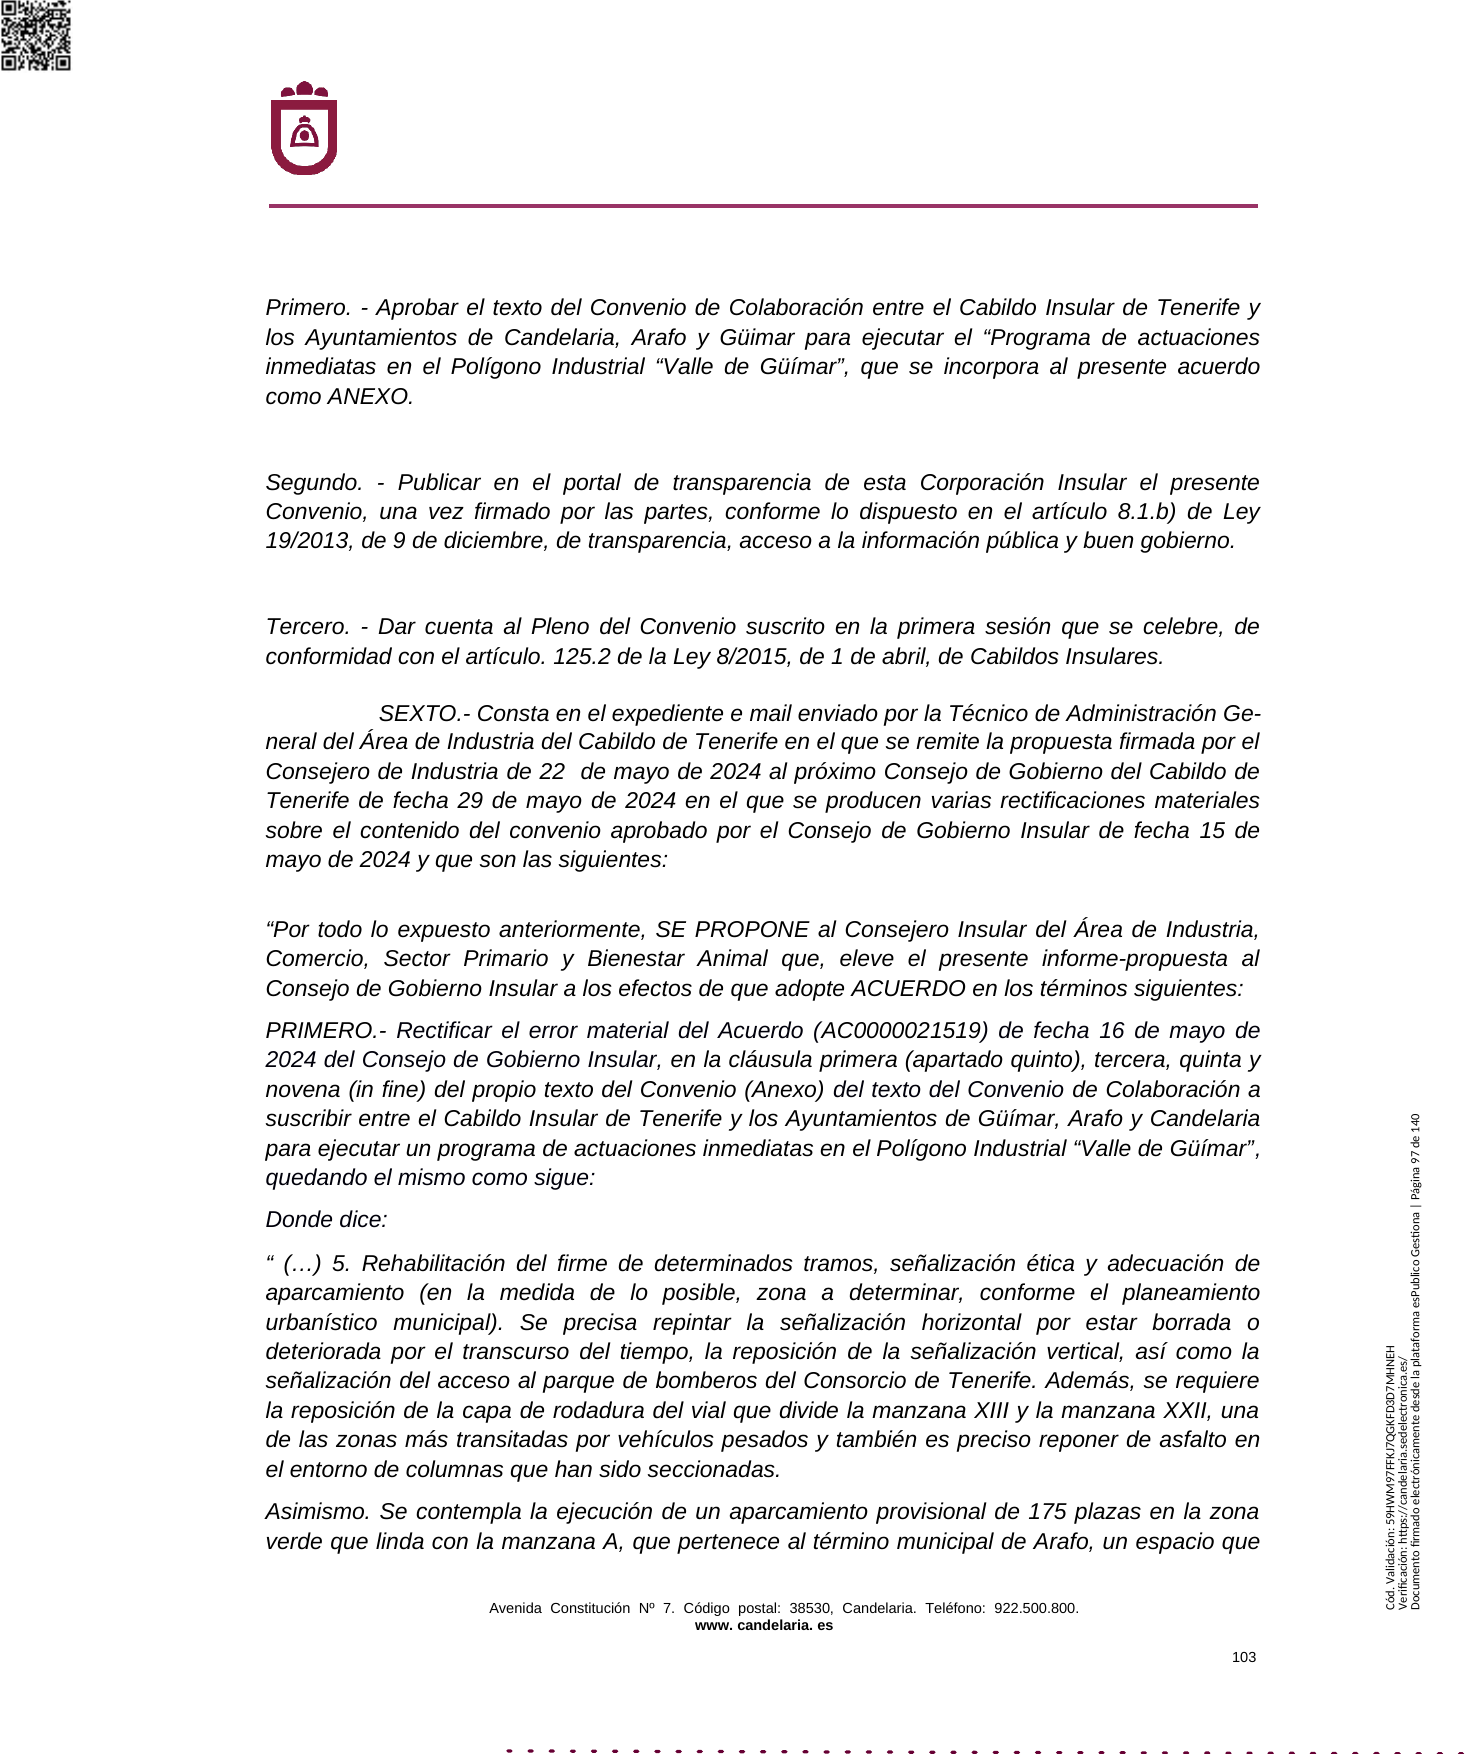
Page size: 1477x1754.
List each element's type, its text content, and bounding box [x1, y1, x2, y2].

text SEXTO.- Consta en el expediente e mail enviado por la Técnico de Administración Ge- [236, 700, 1263, 727]
text Segundo. - Publicar en el portal de transparencia de esta Corporación Insular el presente Convenio, una vez firmado por las partes, conforme lo dispuesto en el artículo 8.1.b) de Ley 19/2013, de 9 de diciembre, de transparencia, acceso a la información pública y buen gobierno. [265, 468, 1263, 554]
text neral del Área de Industria del Cabildo de Tenerife en el que se remite la propuesta firmada por el Consejero de Industria de 22 de mayo de 2024 al próximo Consejo de Gobierno del Cabildo de Tenerife de fecha 29 de mayo de 2024 en el que se producen varias rectificaciones materiales sobre el contenido del convenio aprobado por el Consejo de Gobierno Insular de fecha 15 de mayo de 2024 y que son las siguientes: [265, 728, 1263, 873]
text Tercero. - Dar cuenta al Pleno del Convenio suscrito en la primera sesión que se celebre, de conformidad con el artículo. 125.2 de la Ley 8/2015, de 1 de abril, de Cabildos Insulares. [265, 613, 1263, 669]
text Donde dice: [265, 1206, 1264, 1233]
text Primero. - Aprobar el texto del Convenio de Colaboración entre el Cabildo Insular de Tenerife y los Ayuntamientos de Candelaria, Arafo y Güimar para ejecutar el “Programa de actuaciones inmediatas en el Polígono Industrial “Valle de Güímar”, que se incorpora al presente acuerdo como ANEXO. [265, 294, 1263, 409]
text Asimismo. Se contempla la ejecución de un aparcamiento provisional de 175 plazas en la zona verde que linda con la manzana A, que pertenece al término municipal de Arafo, un espacio que [265, 1498, 1263, 1554]
text “ (…) 5. Rehabilitación del firme de determinados tramos, señalización ética y adecuación de aparcamiento (en la medida de lo posible, zona a determinar, conforme el planeamiento urbanístico municipal). Se precisa repintar la señalización horizontal por estar borrada o deteriorada por el transcurso del tiempo, la reposición de la señalización vertical, así como la señalización del acceso al parque de bomberos del Consorcio de Tenerife. Además, se requiere la reposición de la capa de rodadura del vial que divide la manzana XIII y la manzana XXII, una de las zonas más transitadas por vehículos pesados y también es preciso reponer de asfalto en el entorno de columnas que han sido seccionadas. [265, 1249, 1263, 1482]
text “Por todo lo expuesto anteriormente, SE PROPONE al Consejero Insular del Área de Industria, Comercio, Sector Primario y Bienestar Animal que, eleve el presente informe-propuesta al Consejo de Gobierno Insular a los efectos de que adopte ACUERDO en los términos siguientes: [265, 916, 1263, 1001]
text PRIMERO.- Rectificar el error material del Acuerdo (AC0000021519) de fecha 16 de mayo de 2024 del Consejo de Gobierno Insular, en la cláusula primera (apartado quinto), tercera, quinta y novena (in fine) del propio texto del Convenio (Anexo) del texto del Convenio de Colaboración a suscribir entre el Cabildo Insular de Tenerife y los Ayuntamientos de Güímar, Arafo y Candelaria para ejecutar un programa de actuaciones inmediatas en el Polígono Industrial “Valle de Güímar”, quedando el mismo como sigue: [265, 1017, 1263, 1191]
